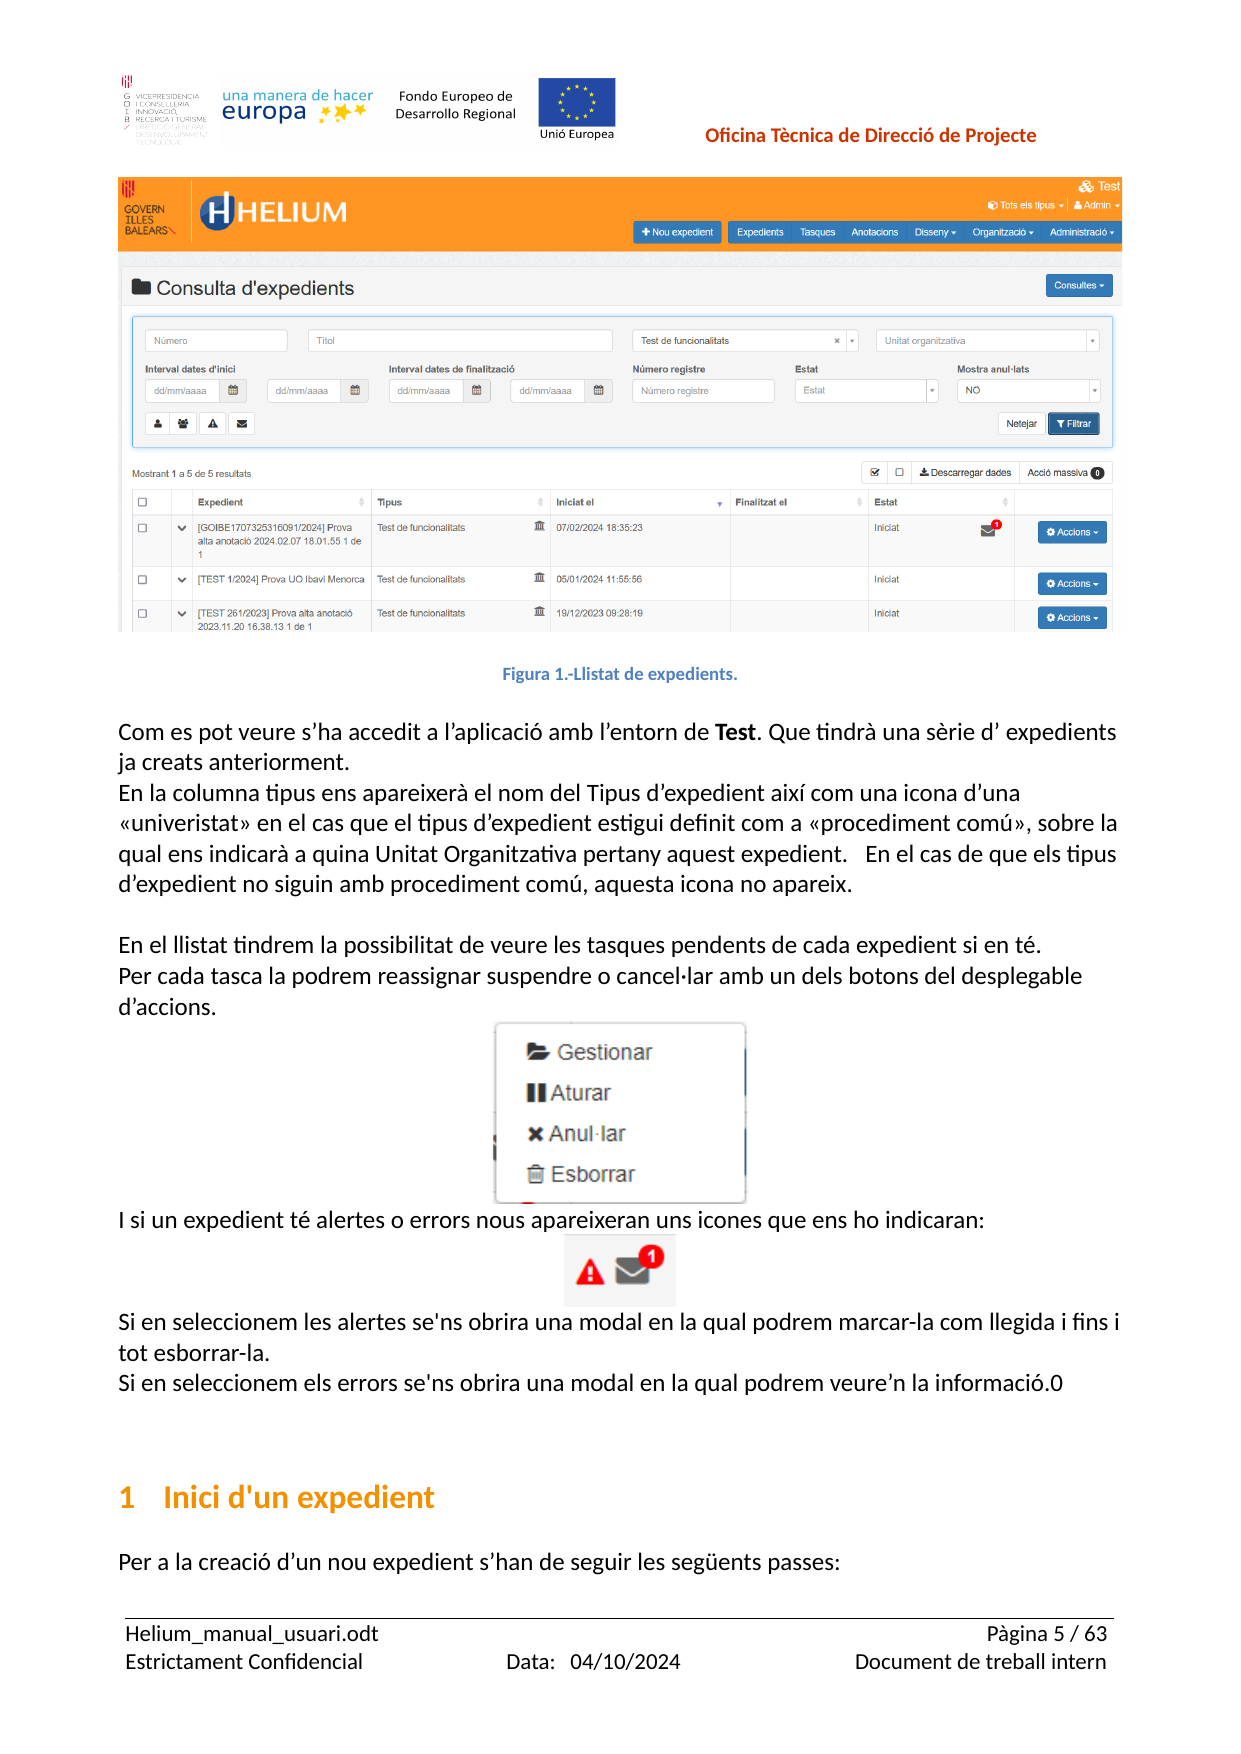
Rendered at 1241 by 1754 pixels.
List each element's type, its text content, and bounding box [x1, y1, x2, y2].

picture [219, 73, 621, 147]
picture [118, 73, 213, 147]
subtitle Inici d'un expedient [118, 1476, 1122, 1517]
picture [492, 1021, 748, 1204]
text En el llistat tindrem la possibilitat de veure les tasques pendents de cada expedient si en té. [118, 930, 1122, 960]
text En la columna tipus ens apareixerà el nom del Tipus d’expedient així com una icona d’una «univeristat» en el cas que el tipus d’expedient estigui definit com a «procediment comú», sobre la qual ens indicarà a quina Unitat Organitzativa pertany aquest expedient. En el cas de que els tipus d’expedient no siguin amb procediment comú, aquesta icona no apareix. [118, 777, 1122, 899]
text Per cada tasca la podrem reassignar suspendre o cancel·lar amb un dels botons del desplegable d’accions. [118, 960, 1122, 1021]
text Si en seleccionem els errors se'ns obrira una modal en la qual podrem veure’n la informació.0 [118, 1367, 1122, 1398]
text Figura 1.-Llistat de expedients. [118, 663, 1122, 686]
picture [118, 177, 1123, 632]
text Per a la creació d’un nou expedient s’han de seguir les següents passes: [118, 1546, 1122, 1577]
text I si un expedient té alertes o errors nous apareixeran uns icones que ens ho indicaran: [118, 1204, 1122, 1234]
text Com es pot veure s’ha accedit a l’aplicació amb l’entorn de Test. Que tindrà una sèrie d’ expedients ja creats anteriorment. [118, 716, 1122, 777]
picture [563, 1234, 677, 1307]
text Si en seleccionem les alertes se'ns obrira una modal en la qual podrem marcar-la com llegida i fins i tot esborrar-la. [118, 1306, 1122, 1367]
